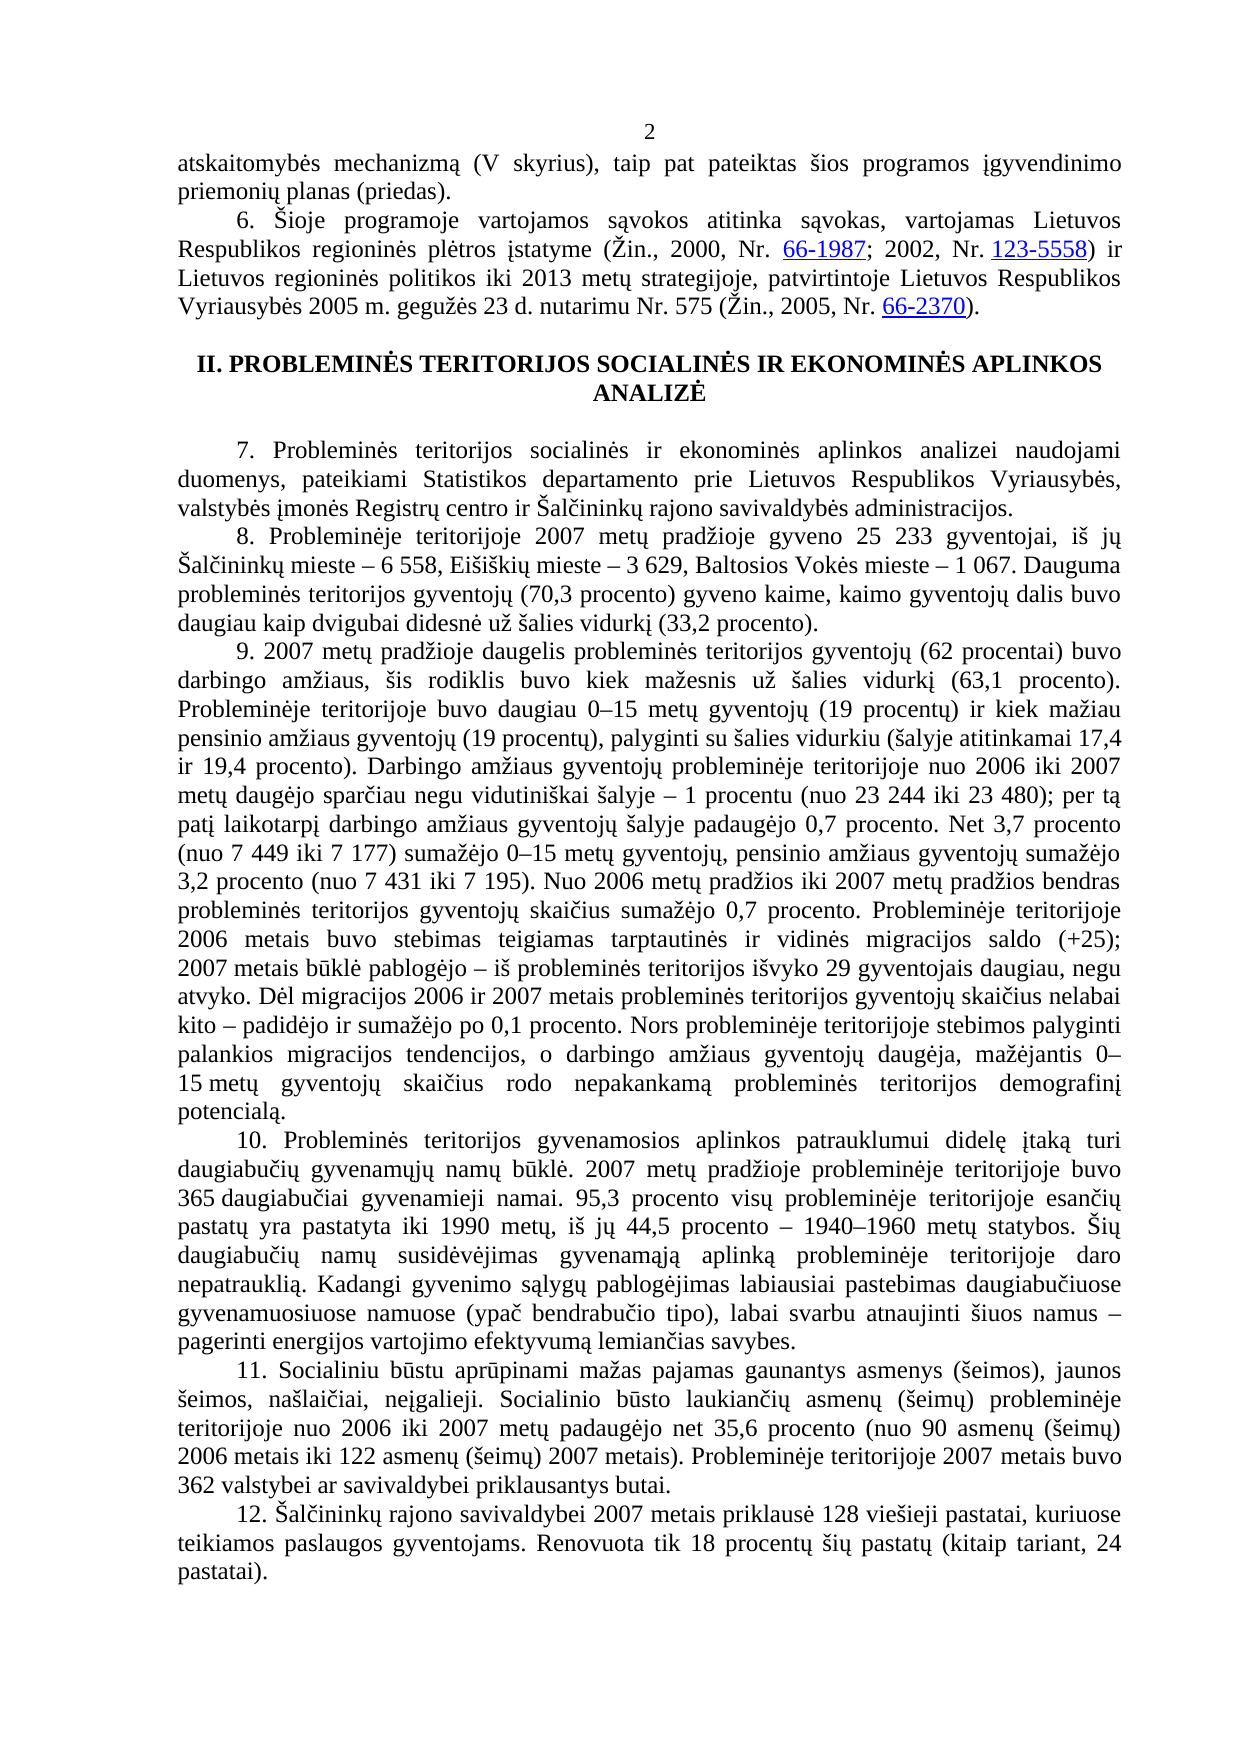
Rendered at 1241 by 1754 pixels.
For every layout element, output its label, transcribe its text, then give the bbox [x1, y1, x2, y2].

text II. probleminės teritorijos socialinės ir ekonominės aplinkos analizė [177, 349, 1122, 406]
text 8. Probleminėje teritorijoje 2007 metų pradžioje gyveno 25 233 gyventojai, iš jų Šalčininkų mieste – 6 558, Eišiškių mieste – 3 629, Baltosios Vokės mieste – 1 067. Dauguma probleminės teritorijos gyventojų (70,3 procento) gyveno kaime, kaimo gyventojų dalis buvo daugiau kaip dvigubai didesnė už šalies vidurkį (33,2 procento). [177, 521, 1122, 636]
text 11. Socialiniu būstu aprūpinami mažas pajamas gaunantys asmenys (šeimos), jaunos šeimos, našlaičiai, neįgalieji. Socialinio būsto laukiančių asmenų (šeimų) probleminėje teritorijoje nuo 2006 iki 2007 metų padaugėjo net 35,6 procento (nuo 90 asmenų (šeimų) 2006 metais iki 122 asmenų (šeimų) 2007 metais). Probleminėje teritorijoje 2007 metais buvo 362 valstybei ar savivaldybei priklausantys butai. [177, 1355, 1122, 1499]
text 7. Probleminės teritorijos socialinės ir ekonominės aplinkos analizei naudojami duomenys, pateikiami Statistikos departamento prie Lietuvos Respublikos Vyriausybės, valstybės įmonės Registrų centro ir Šalčininkų rajono savivaldybės administracijos. [177, 435, 1122, 521]
text 12. Šalčininkų rajono savivaldybei 2007 metais priklausė 128 viešieji pastatai, kuriuose teikiamos paslaugos gyventojams. Renovuota tik 18 procentų šių pastatų (kitaip tariant, 24 pastatai). [177, 1499, 1122, 1585]
text 9. 2007 metų pradžioje daugelis probleminės teritorijos gyventojų (62 procentai) buvo darbingo amžiaus, šis rodiklis buvo kiek mažesnis už šalies vidurkį (63,1 procento). Probleminėje teritorijoje buvo daugiau 0–15 metų gyventojų (19 procentų) ir kiek mažiau pensinio amžiaus gyventojų (19 procentų), palyginti su šalies vidurkiu (šalyje atitinkamai 17,4 ir 19,4 procento). Darbingo amžiaus gyventojų probleminėje teritorijoje nuo 2006 iki 2007 metų daugėjo sparčiau negu vidutiniškai šalyje – 1 procentu (nuo 23 244 iki 23 480); per tą patį laikotarpį darbingo amžiaus gyventojų šalyje padaugėjo 0,7 procento. Net 3,7 procento (nuo 7 449 iki 7 177) sumažėjo 0–15 metų gyventojų, pensinio amžiaus gyventojų sumažėjo 3,2 procento (nuo 7 431 iki 7 195). Nuo 2006 metų pradžios iki 2007 metų pradžios bendras probleminės teritorijos gyventojų skaičius sumažėjo 0,7 procento. Probleminėje teritorijoje 2006 metais buvo stebimas teigiamas tarptautinės ir vidinės migracijos saldo (+25); 2007 metais būklė pablogėjo – iš probleminės teritorijos išvyko 29 gyventojais daugiau, negu atvyko. Dėl migracijos 2006 ir 2007 metais probleminės teritorijos gyventojų skaičius nelabai kito – padidėjo ir sumažėjo po 0,1 procento. Nors probleminėje teritorijoje stebimos palyginti palankios migracijos tendencijos, o darbingo amžiaus gyventojų daugėja, mažėjantis 0–15 metų gyventojų skaičius rodo nepakankamą probleminės teritorijos demografinį potencialą. [177, 636, 1122, 1125]
text atskaitomybės mechanizmą (V skyrius), taip pat pateiktas šios programos įgyvendinimo priemonių planas (priedas). [177, 148, 1122, 205]
text 10. Probleminės teritorijos gyvenamosios aplinkos patrauklumui didelę įtaką turi daugiabučių gyvenamųjų namų būklė. 2007 metų pradžioje probleminėje teritorijoje buvo 365 daugiabučiai gyvenamieji namai. 95,3 procento visų probleminėje teritorijoje esančių pastatų yra pastatyta iki 1990 metų, iš jų 44,5 procento – 1940–1960 metų statybos. Šių daugiabučių namų susidėvėjimas gyvenamąją aplinką probleminėje teritorijoje daro nepatrauklią. Kadangi gyvenimo sąlygų pablogėjimas labiausiai pastebimas daugiabučiuose gyvenamuosiuose namuose (ypač bendrabučio tipo), labai svarbu atnaujinti šiuos namus – pagerinti energijos vartojimo efektyvumą lemiančias savybes. [177, 1125, 1122, 1355]
text 6. Šioje programoje vartojamos sąvokos atitinka sąvokas, vartojamas Lietuvos Respublikos regioninės plėtros įstatyme (Žin., 2000, Nr. 66-1987; 2002, Nr. 123-5558) ir Lietuvos regioninės politikos iki 2013 metų strategijoje, patvirtintoje Lietuvos Respublikos Vyriausybės 2005 m. gegužės 23 d. nutarimu Nr. 575 (Žin., 2005, Nr. 66-2370). [177, 205, 1122, 320]
